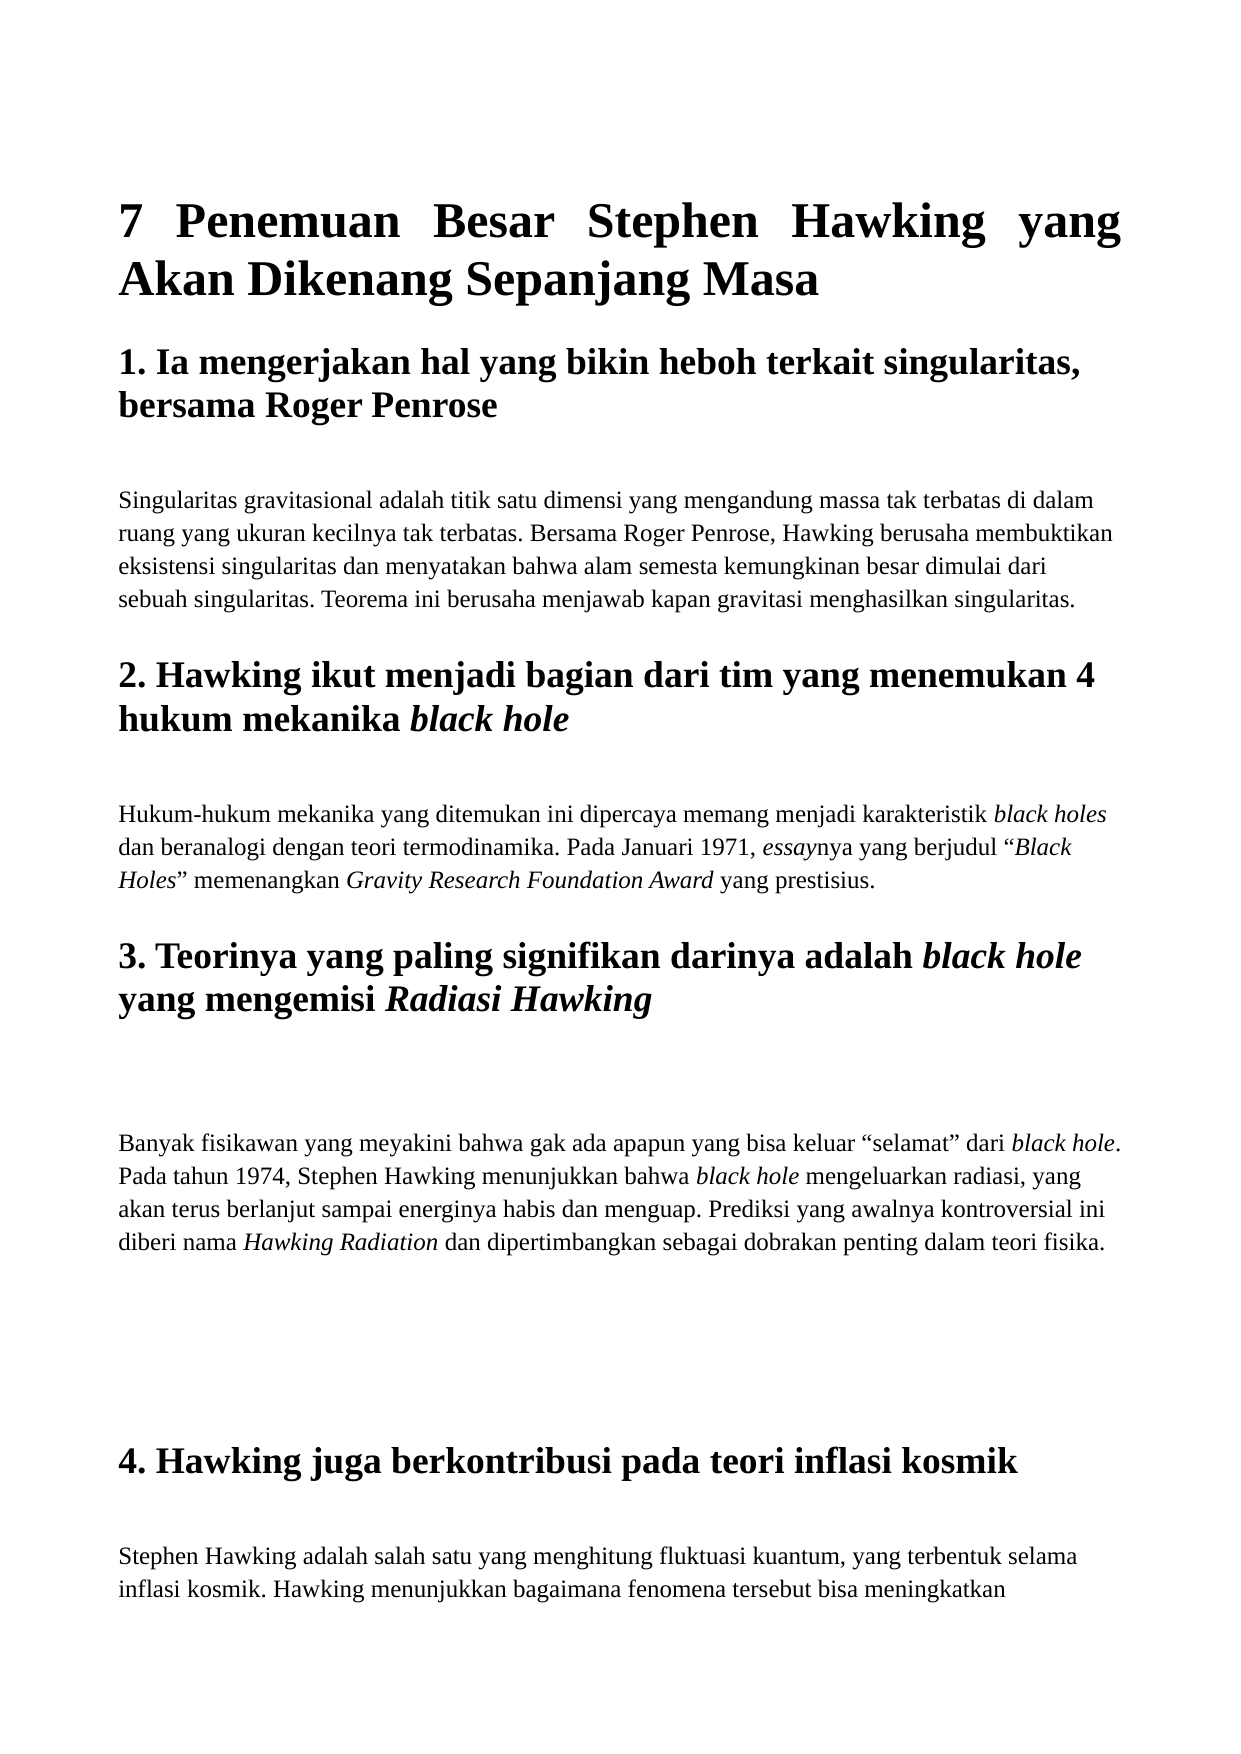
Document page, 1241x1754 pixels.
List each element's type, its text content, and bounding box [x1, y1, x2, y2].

text Singularitas gravitasional adalah titik satu dimensi yang mengandung massa tak terbatas di dalam ruang yang ukuran kecilnya tak terbatas. Bersama Roger Penrose, Hawking berusaha membuktikan eksistensi singularitas dan menyatakan bahwa alam semesta kemungkinan besar dimulai dari sebuah singularitas. Teorema ini berusaha menjawab kapan gravitasi menghasilkan singularitas. [118, 485, 1122, 613]
subtitle 2. Hawking ikut menjadi bagian dari tim yang menemukan 4 hukum mekanika black hole [118, 653, 1122, 739]
text Hukum-hukum mekanika yang ditemukan ini dipercaya memang menjadi karakteristik black holes dan beranalogi dengan teori termodinamika. Pada Januari 1971, essaynya yang berjudul “Black Holes” memenangkan Gravity Research Foundation Award yang prestisius. [118, 799, 1122, 894]
subtitle 1. Ia mengerjakan hal yang bikin heboh terkait singularitas, bersama Roger Penrose [118, 339, 1122, 425]
subtitle 7 Penemuan Besar Stephen Hawking yang Akan Dikenang Sepanjang Masa [118, 191, 1122, 306]
subtitle 3. Teorinya yang paling signifikan darinya adalah black hole yang mengemisi Radiasi Hawking [118, 934, 1106, 1020]
text Banyak fisikawan yang meyakini bahwa gak ada apapun yang bisa keluar “selamat” dari black hole. Pada tahun 1974, Stephen Hawking menunjukkan bahwa black hole mengeluarkan radiasi, yang akan terus berlanjut sampai energinya habis dan menguap. Prediksi yang awalnya kontroversial ini diberi nama Hawking Radiation dan dipertimbangkan sebagai dobrakan penting dalam teori fisika. [118, 1128, 1122, 1256]
text Stephen Hawking adalah salah satu yang menghitung fluktuasi kuantum, yang terbentuk selama inflasi kosmik. Hawking menunjukkan bagaimana fenomena tersebut bisa meningkatkan [118, 1541, 1122, 1603]
subtitle 4. Hawking juga berkontribusi pada teori inflasi kosmik [118, 1438, 1122, 1481]
